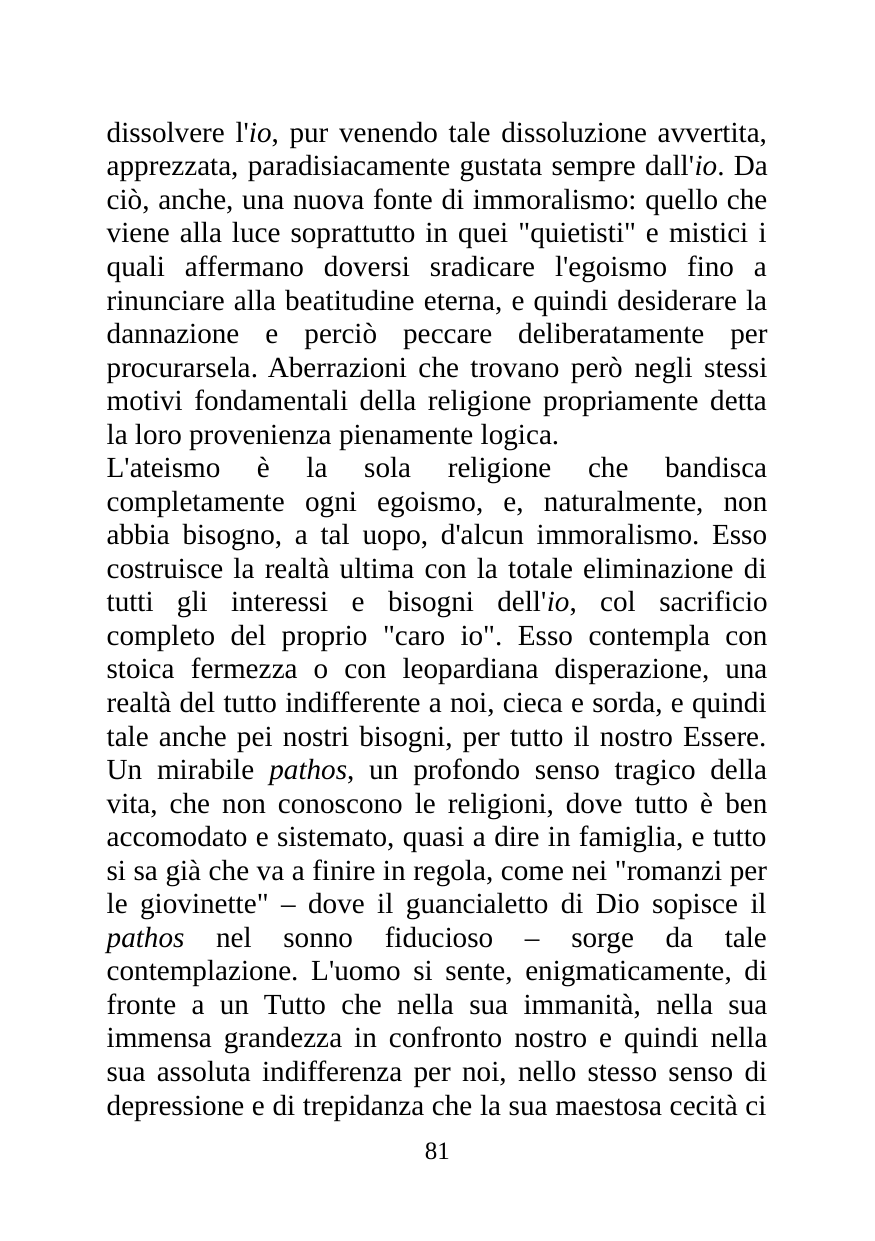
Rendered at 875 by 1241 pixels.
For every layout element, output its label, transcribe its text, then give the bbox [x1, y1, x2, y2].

text dissolvere l'io, pur venendo tale dissoluzione avvertita, apprezzata, paradisiacamente gustata sempre dall'io. Da ciò, anche, una nuova fonte di immoralismo: quello che viene alla luce soprattutto in quei "quietisti" e mistici i quali affermano doversi sradicare l'egoismo fino a rinunciare alla beatitudine eterna, e quindi desiderare la dannazione e perciò peccare deliberatamente per procurarsela. Aberrazioni che trovano però negli stessi motivi fondamentali della religione propriamente detta la loro provenienza pienamente logica. [106, 115, 768, 450]
text L'ateismo è la sola religione che bandisca completamente ogni egoismo, e, naturalmente, non abbia bisogno, a tal uopo, d'alcun immoralismo. Esso costruisce la realtà ultima con la totale eliminazione di tutti gli interessi e bisogni dell'io, col sacrificio completo del proprio "caro io". Esso contempla con stoica fermezza o con leopardiana disperazione, una realtà del tutto indifferente a noi, cieca e sorda, e quindi tale anche pei nostri bisogni, per tutto il nostro Essere. Un mirabile pathos, un profondo senso tragico della vita, che non conoscono le religioni, dove tutto è ben accomodato e sistemato, quasi a dire in famiglia, e tutto si sa già che va a finire in regola, come nei "romanzi per le giovinette" – dove il guancialetto di Dio sopisce il pathos nel sonno fiducioso – sorge da tale contemplazione. L'uomo si sente, enigmaticamente, di fronte a un Tutto che nella sua immanità, nella sua immensa grandezza in confronto nostro e quindi nella sua assoluta indifferenza per noi, nello stesso senso di depressione e di trepidanza che la sua maestosa cecità ci [106, 450, 768, 1121]
